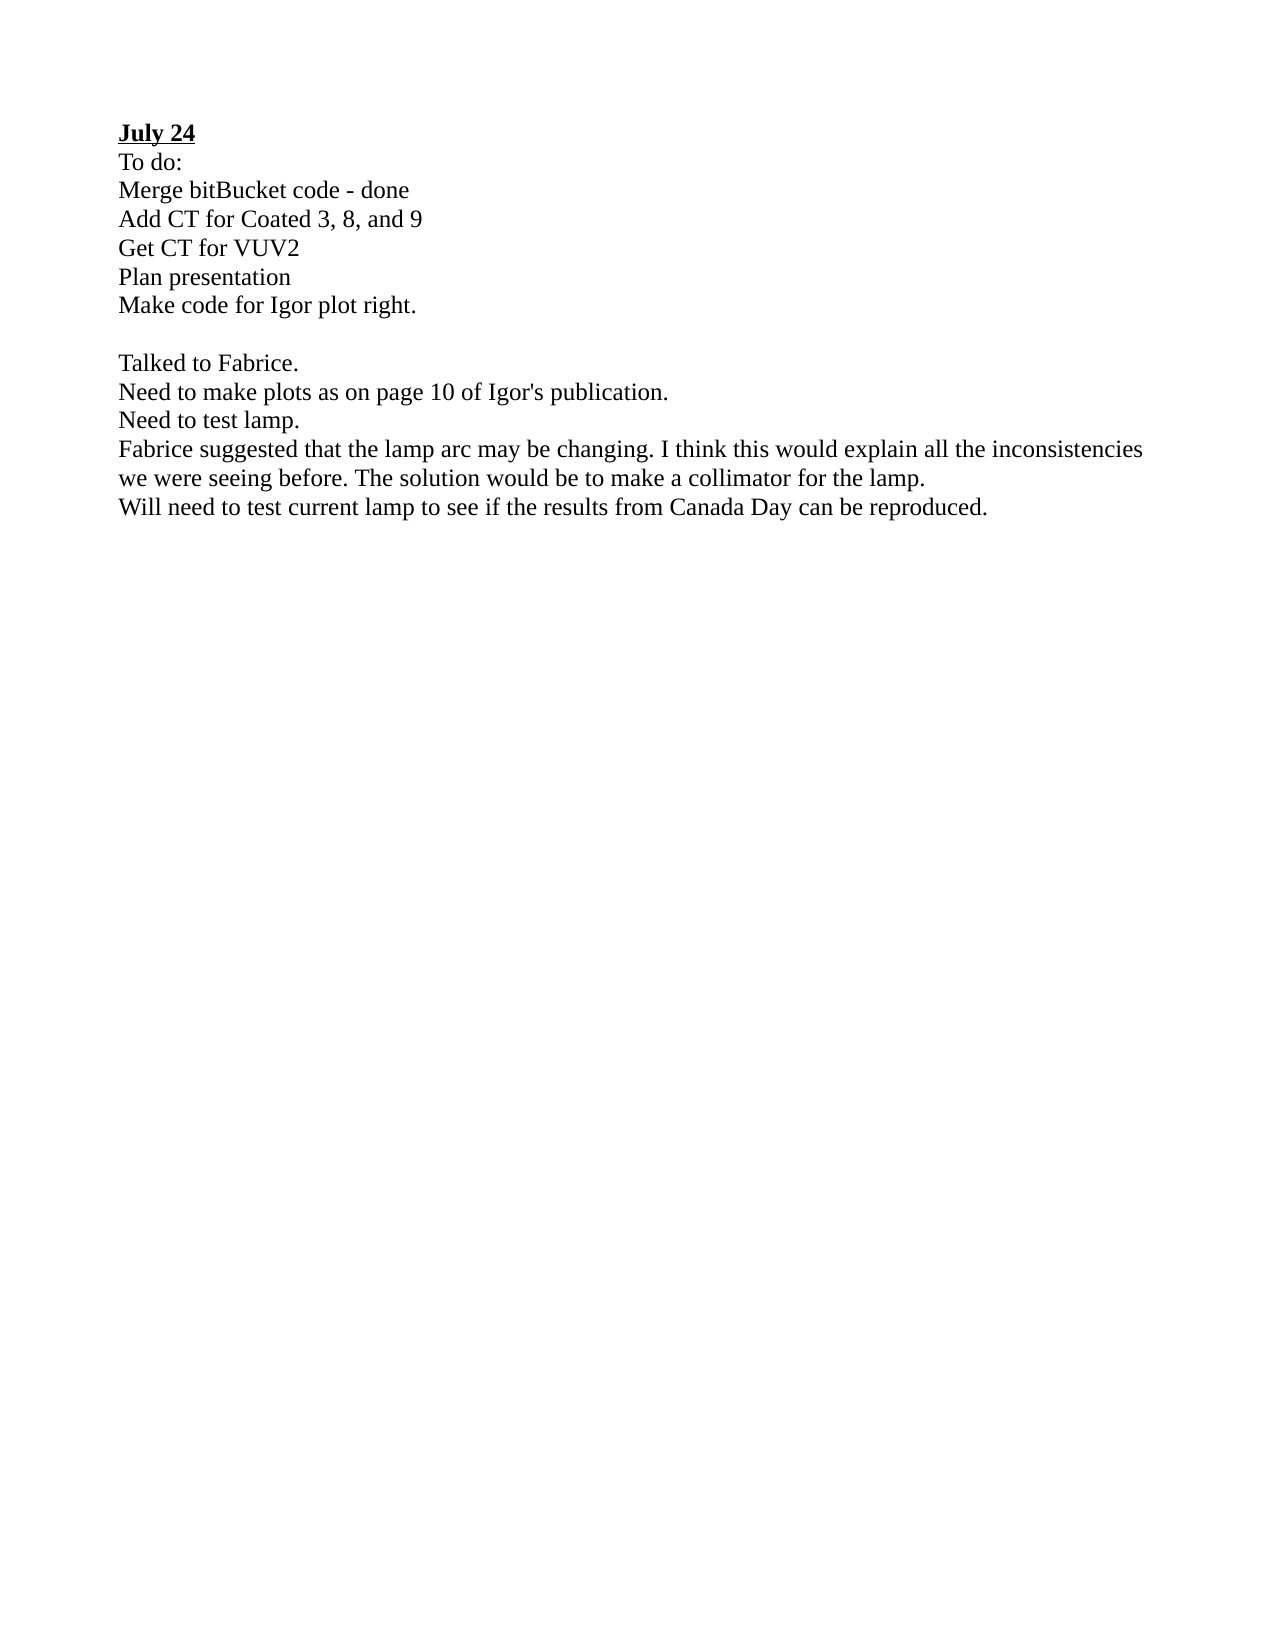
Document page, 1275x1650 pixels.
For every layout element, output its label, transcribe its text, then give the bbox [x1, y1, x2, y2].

text Talked to Fabrice. [118, 348, 1157, 377]
text Get CT for VUV2 [118, 233, 1157, 262]
text Add CT for Coated 3, 8, and 9 [118, 204, 1157, 233]
text To do: [118, 147, 1157, 176]
text Will need to test current lamp to see if the results from Canada Day can be reproduced. [118, 492, 1157, 521]
text Fabrice suggested that the lamp arc may be changing. I think this would explain all the inconsistencies we were seeing before. The solution would be to make a collimator for the lamp. [118, 434, 1157, 492]
text Make code for Igor plot right. [118, 291, 1157, 319]
text Need to make plots as on page 10 of Igor's publication. [118, 377, 1157, 406]
text July 24 [118, 118, 1157, 147]
text Merge bitBucket code - done [118, 176, 1157, 204]
text Plan presentation [118, 262, 1157, 291]
text Need to test lamp. [118, 406, 1157, 434]
